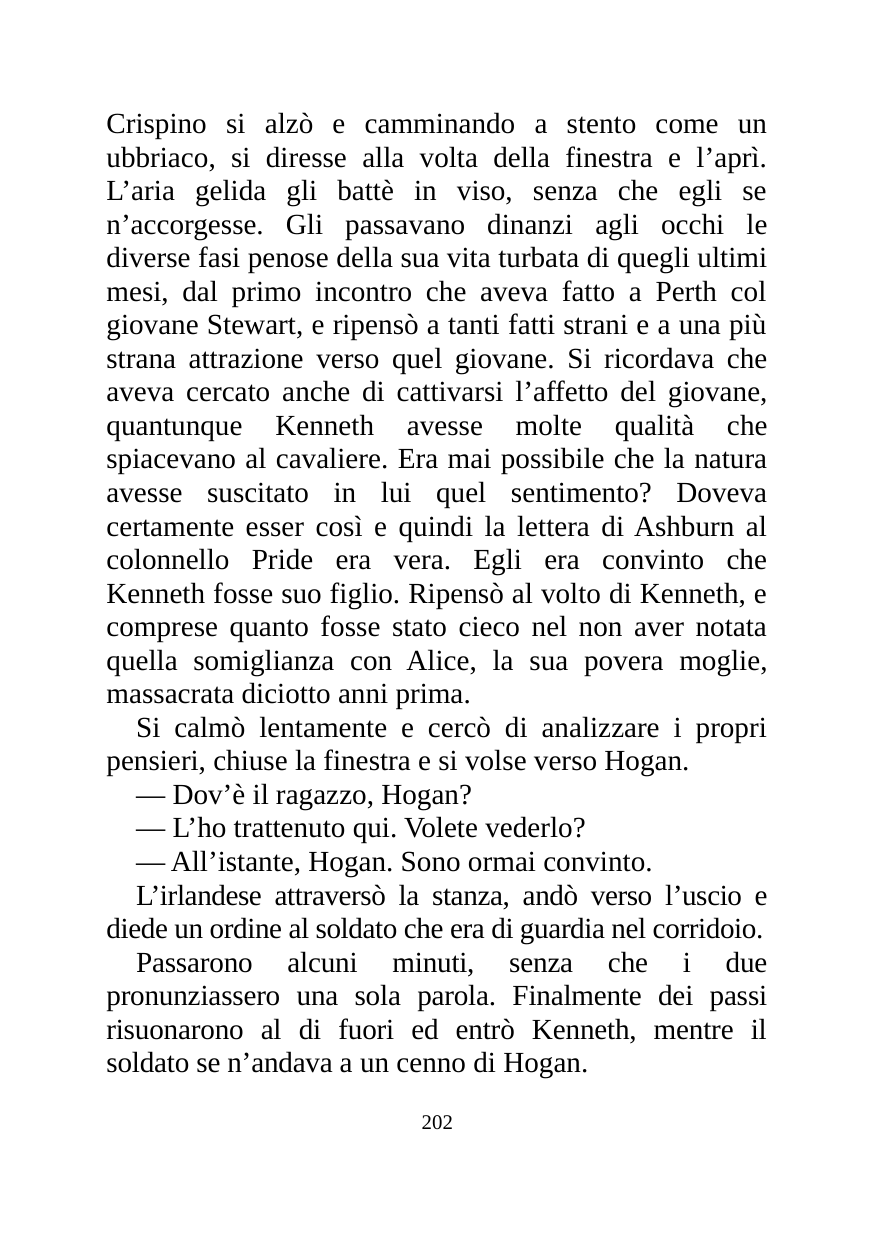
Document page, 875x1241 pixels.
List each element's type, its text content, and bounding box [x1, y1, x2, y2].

text — Dov’è il ragazzo, Hogan? [106, 777, 768, 811]
text — All’istante, Hogan. Sono ormai convinto. [106, 844, 768, 878]
text Crispino si alzò e camminando a stento come un ubbriaco, si diresse alla volta della finestra e l’aprì. L’aria gelida gli battè in viso, senza che egli se n’accorgesse. Gli passavano dinanzi agli occhi le diverse fasi penose della sua vita turbata di quegli ultimi mesi, dal primo incontro che aveva fatto a Perth col giovane Stewart, e ripensò a tanti fatti strani e a una più strana attrazione verso quel giovane. Si ricordava che aveva cercato anche di cattivarsi l’affetto del giovane, quantunque Kenneth avesse molte qualità che spiacevano al cavaliere. Era mai possibile che la natura avesse suscitato in lui quel sentimento? Doveva certamente esser così e quindi la lettera di Ashburn al colonnello Pride era vera. Egli era convinto che Kenneth fosse suo figlio. Ripensò al volto di Kenneth, e comprese quanto fosse stato cieco nel non aver notata quella somiglianza con Alice, la sua povera moglie, massacrata diciotto anni prima. [106, 106, 768, 710]
text Si calmò lentamente e cercò di analizzare i propri pensieri, chiuse la finestra e si volse verso Hogan. [106, 710, 768, 777]
text — L’ho trattenuto qui. Volete vederlo? [106, 811, 768, 844]
text L’irlandese attraversò la stanza, andò verso l’uscio e diede un ordine al soldato che era di guardia nel corridoio. [106, 878, 768, 945]
text Passarono alcuni minuti, senza che i due pronunziassero una sola parola. Finalmente dei passi risuonarono al di fuori ed entrò Kenneth, mentre il soldato se n’andava a un cenno di Hogan. [106, 945, 768, 1079]
